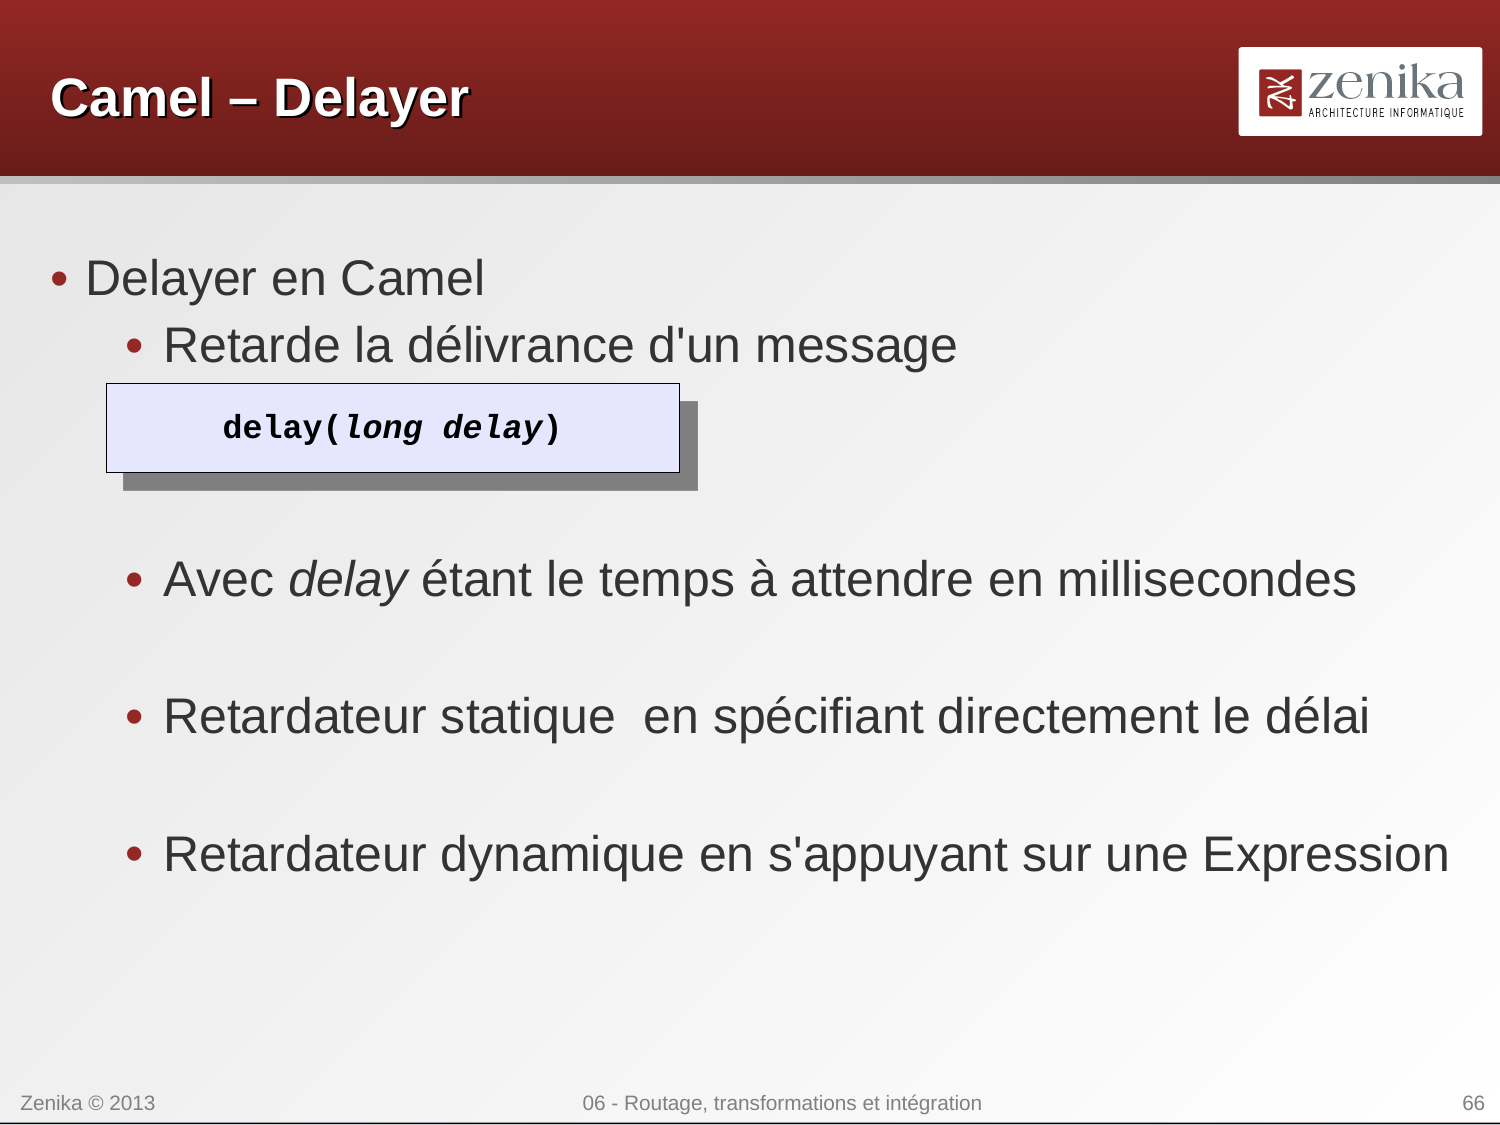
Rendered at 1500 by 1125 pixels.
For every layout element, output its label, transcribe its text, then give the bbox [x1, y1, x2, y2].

list Delayer en Camel Retarde la délivrance d'un message Avec delay étant le temps à attendre en millisecondes Retardateur statique en spécifiant directement le délai Retardateur dynamique en s'appuyant sur une Expression [50, 250, 1477, 1064]
picture [1257, 58, 1464, 125]
text_box delay(long delay) [106, 383, 680, 473]
title Camel – Delayer [50, 22, 1206, 172]
